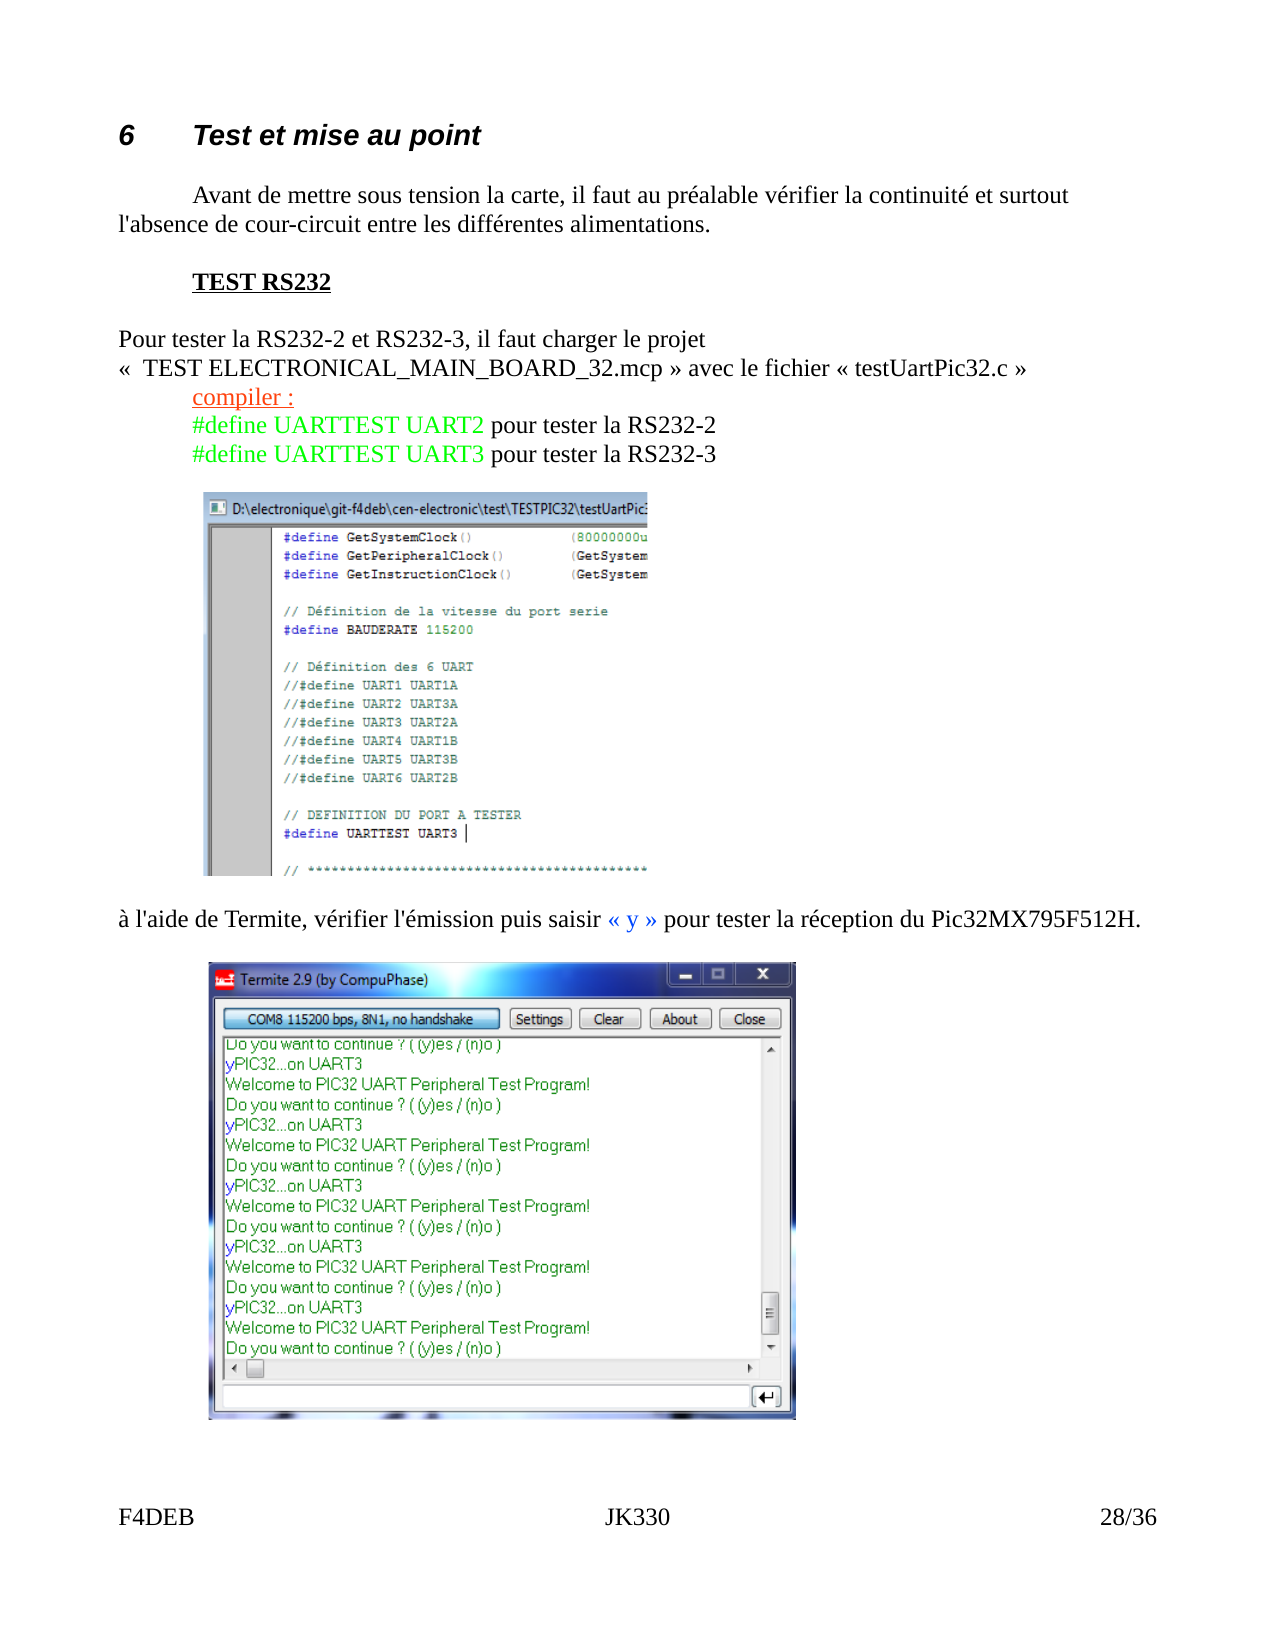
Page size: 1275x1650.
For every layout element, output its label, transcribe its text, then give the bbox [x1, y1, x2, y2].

text Avant de mettre sous tension la carte, il faut au préalable vérifier la continuité et surtout l'absence de cour-circuit entre les différentes alimentations. [118, 180, 1157, 238]
text « TEST ELECTRONICAL_MAIN_BOARD_32.mcp » avec le fichier « testUartPic32.c » [118, 353, 1157, 382]
picture [208, 962, 796, 1420]
text Pour tester la RS232-2 et RS232-3, il faut charger le projet [118, 324, 1157, 353]
text compiler : [118, 382, 1157, 410]
text #define UARTTEST UART3 pour tester la RS232-3 [118, 439, 1157, 468]
text à l'aide de Termite, vérifier l'émission puis saisir « y » pour tester la réception du Pic32MX795F512H. [118, 904, 1157, 933]
subtitle Test et mise au point [118, 118, 1157, 152]
text TEST RS232 [118, 267, 1157, 295]
text #define UARTTEST UART2 pour tester la RS232-2 [118, 410, 1157, 439]
picture [203, 492, 648, 876]
